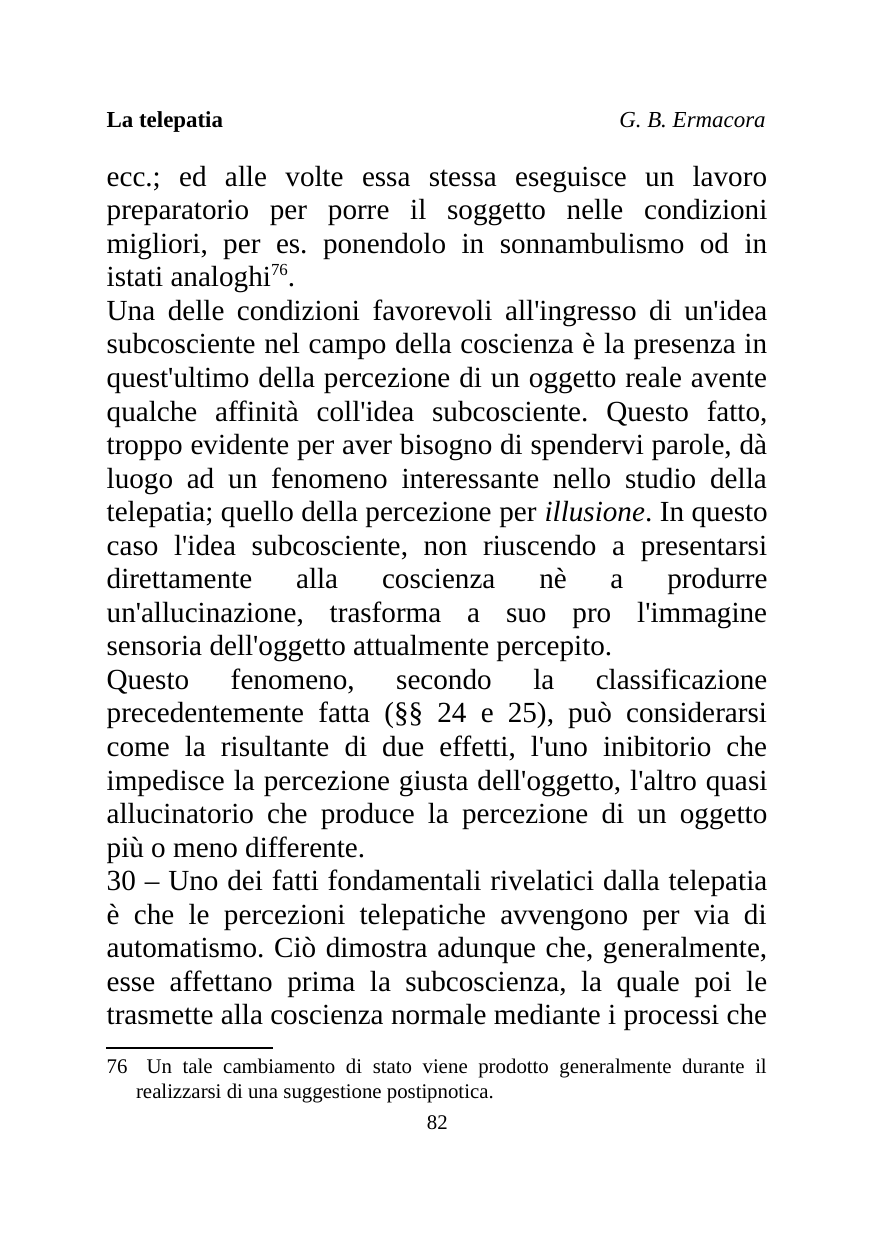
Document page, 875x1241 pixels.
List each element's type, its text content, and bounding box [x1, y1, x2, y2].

text Una delle condizioni favorevoli all'ingresso di un'idea subcosciente nel campo della coscienza è la presenza in quest'ultimo della percezione di un oggetto reale avente qualche affinità coll'idea subcosciente. Questo fatto, troppo evidente per aver bisogno di spendervi parole, dà luogo ad un fenomeno interessante nello studio della telepatia; quello della percezione per illusione. In questo caso l'idea subcosciente, non riuscendo a presentarsi direttamente alla coscienza nè a produrre un'allucinazione, trasforma a suo pro l'immagine sensoria dell'oggetto attualmente percepito. [106, 293, 768, 662]
text ecc.; ed alle volte essa stessa eseguisce un lavoro preparatorio per porre il soggetto nelle condizioni migliori, per es. ponendolo in sonnambulismo od in istati analoghi. [106, 159, 768, 293]
text Un tale cambiamento di stato viene prodotto generalmente durante il realizzarsi di una suggestione postipnotica. [106, 1054, 768, 1103]
text Questo fenomeno, secondo la classificazione precedentemente fatta (§§ 24 e 25), può considerarsi come la risultante di due effetti, l'uno inibitorio che impedisce la percezione giusta dell'oggetto, l'altro quasi allucinatorio che produce la percezione di un oggetto più o meno differente. [106, 662, 768, 863]
text 30 – Uno dei fatti fondamentali rivelatici dalla telepatia è che le percezioni telepatiche avvengono per via di automatismo. Ciò dimostra adunque che, generalmente, esse affettano prima la subcoscienza, la quale poi le trasmette alla coscienza normale mediante i processi che [106, 863, 768, 1031]
